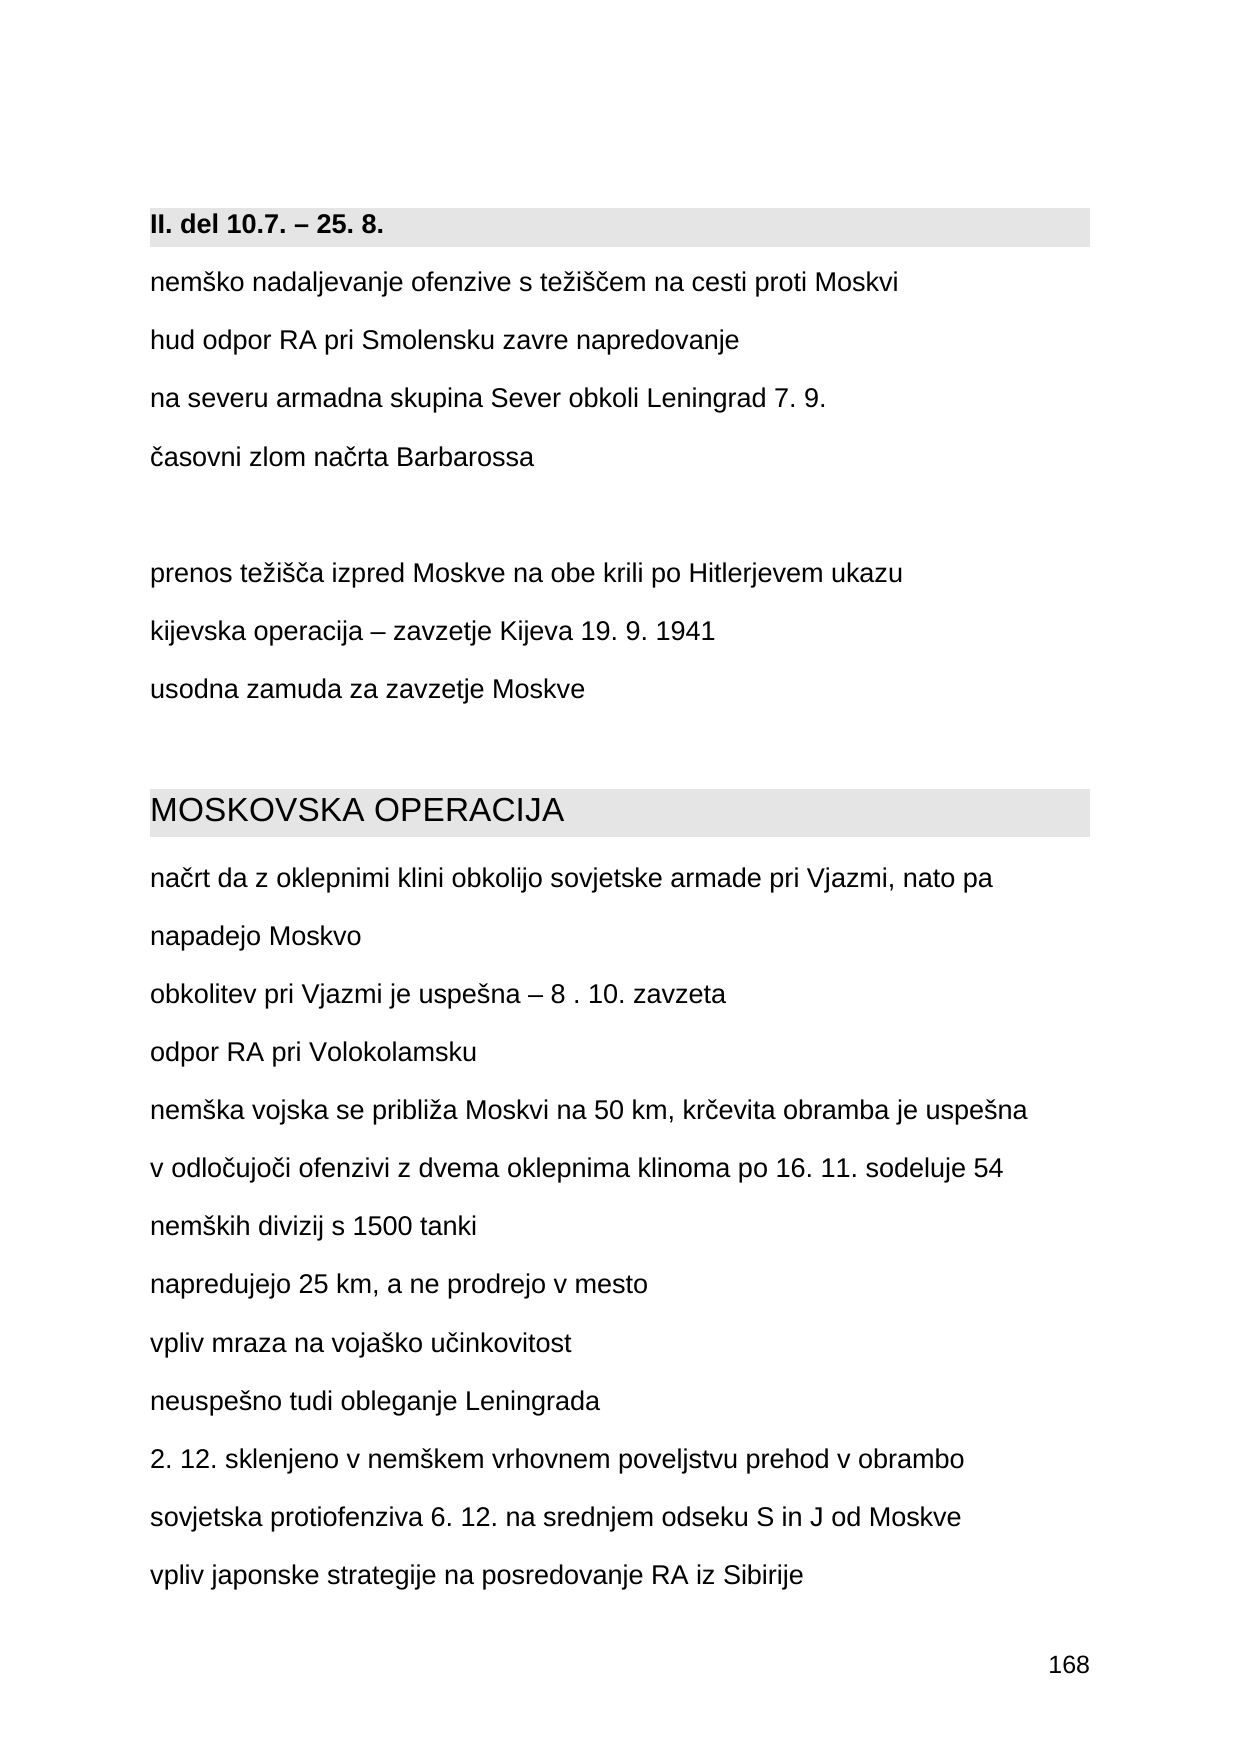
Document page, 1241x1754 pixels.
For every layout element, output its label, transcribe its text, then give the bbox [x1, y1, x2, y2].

text hud odpor RA pri Smolensku zavre napredovanje [150, 324, 1090, 363]
text 2. 12. sklenjeno v nemškem vrhovnem poveljstvu prehod v obrambo [150, 1443, 1090, 1482]
text II. del 10.7. – 25. 8. [150, 208, 1090, 247]
text vpliv mraza na vojaško učinkovitost [150, 1327, 1090, 1365]
text na severu armadna skupina Sever obkoli Leningrad 7. 9. [150, 382, 1090, 421]
text odpor RA pri Volokolamsku [150, 1036, 1090, 1075]
text nemško nadaljevanje ofenzive s težiščem na cesti proti Moskvi [150, 266, 1090, 305]
text kijevska operacija – zavzetje Kijeva 19. 9. 1941 [150, 615, 1090, 654]
text neuspešno tudi obleganje Leningrada [150, 1385, 1090, 1423]
text sovjetska protiofenziva 6. 12. na srednjem odseku S in J od Moskve [150, 1501, 1090, 1540]
text moskovska operacija [150, 789, 1090, 837]
text napredujejo 25 km, a ne prodrejo v mesto [150, 1268, 1090, 1307]
text usodna zamuda za zavzetje Moskve [150, 673, 1090, 712]
text obkolitev pri Vjazmi je uspešna – 8 . 10. zavzeta [150, 978, 1090, 1017]
text nemška vojska se približa Moskvi na 50 km, krčevita obramba je uspešna [150, 1094, 1090, 1133]
text v odločujoči ofenzivi z dvema oklepnima klinoma po 16. 11. sodeluje 54 nemških divizij s 1500 tanki [150, 1152, 1090, 1249]
text načrt da z oklepnimi klini obkolijo sovjetske armade pri Vjazmi, nato pa napadejo Moskvo [150, 862, 1090, 958]
text vpliv japonske strategije na posredovanje RA iz Sibirije [150, 1559, 1090, 1598]
text časovni zlom načrta Barbarossa [150, 441, 1090, 479]
text prenos težišča izpred Moskve na obe krili po Hitlerjevem ukazu [150, 557, 1090, 596]
